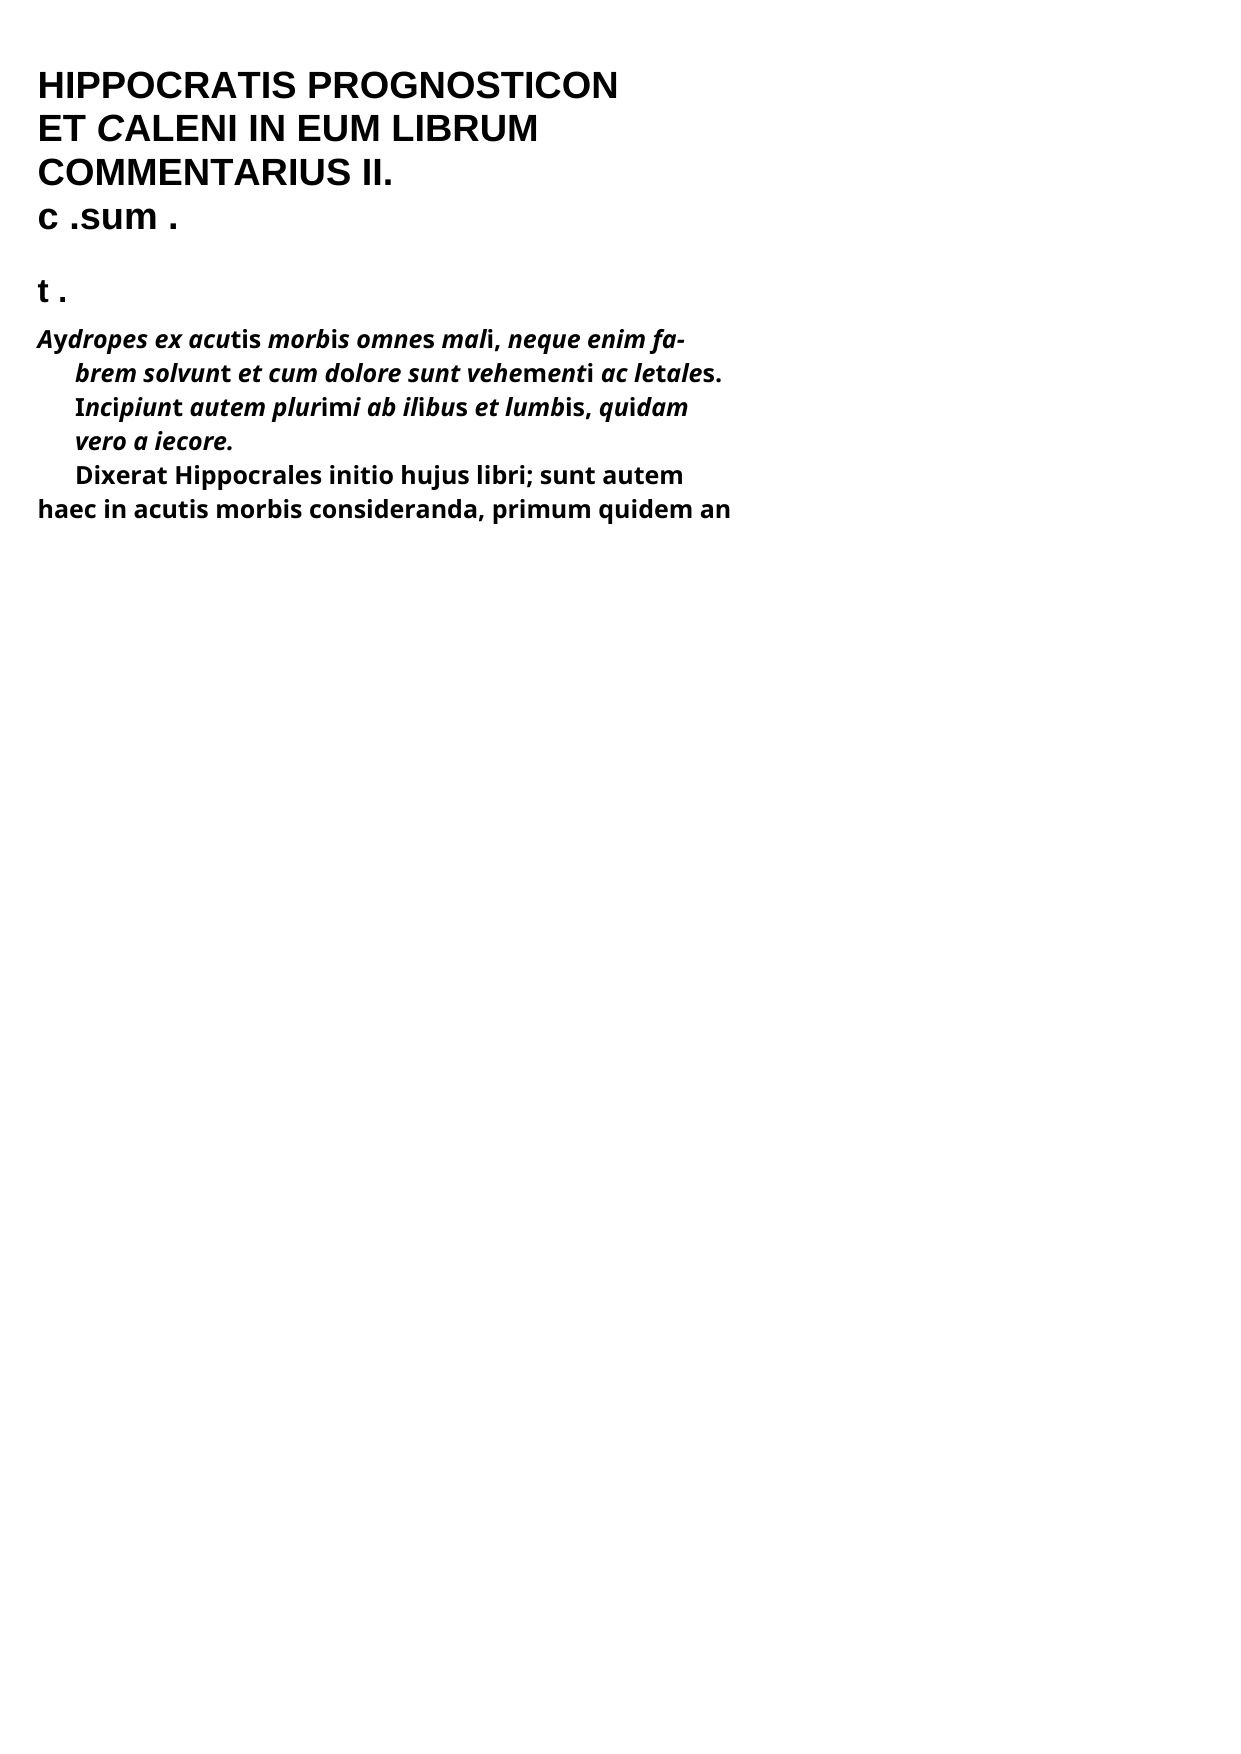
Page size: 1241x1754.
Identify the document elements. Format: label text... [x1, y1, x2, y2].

subtitle HIPPOCRATIS PROGNOSTICON ET CALENI IN EUM LIBRUM COMMENTARIUS II. c .sum . [37, 62, 1203, 237]
subtitle t . [37, 270, 1203, 309]
text Dixerat Hippocrales initio hujus libri; sunt autem haec in acutis morbis consideranda, primum quidem an [37, 458, 1203, 526]
text Aydropes ex acutis morbis omnes mali, neque enim fa- brem solvunt et cum dolore sunt vehementi ac letales. Incipiunt autem plurimi ab ilibus et lumbis, quidam vero a iecore. [37, 322, 1203, 458]
